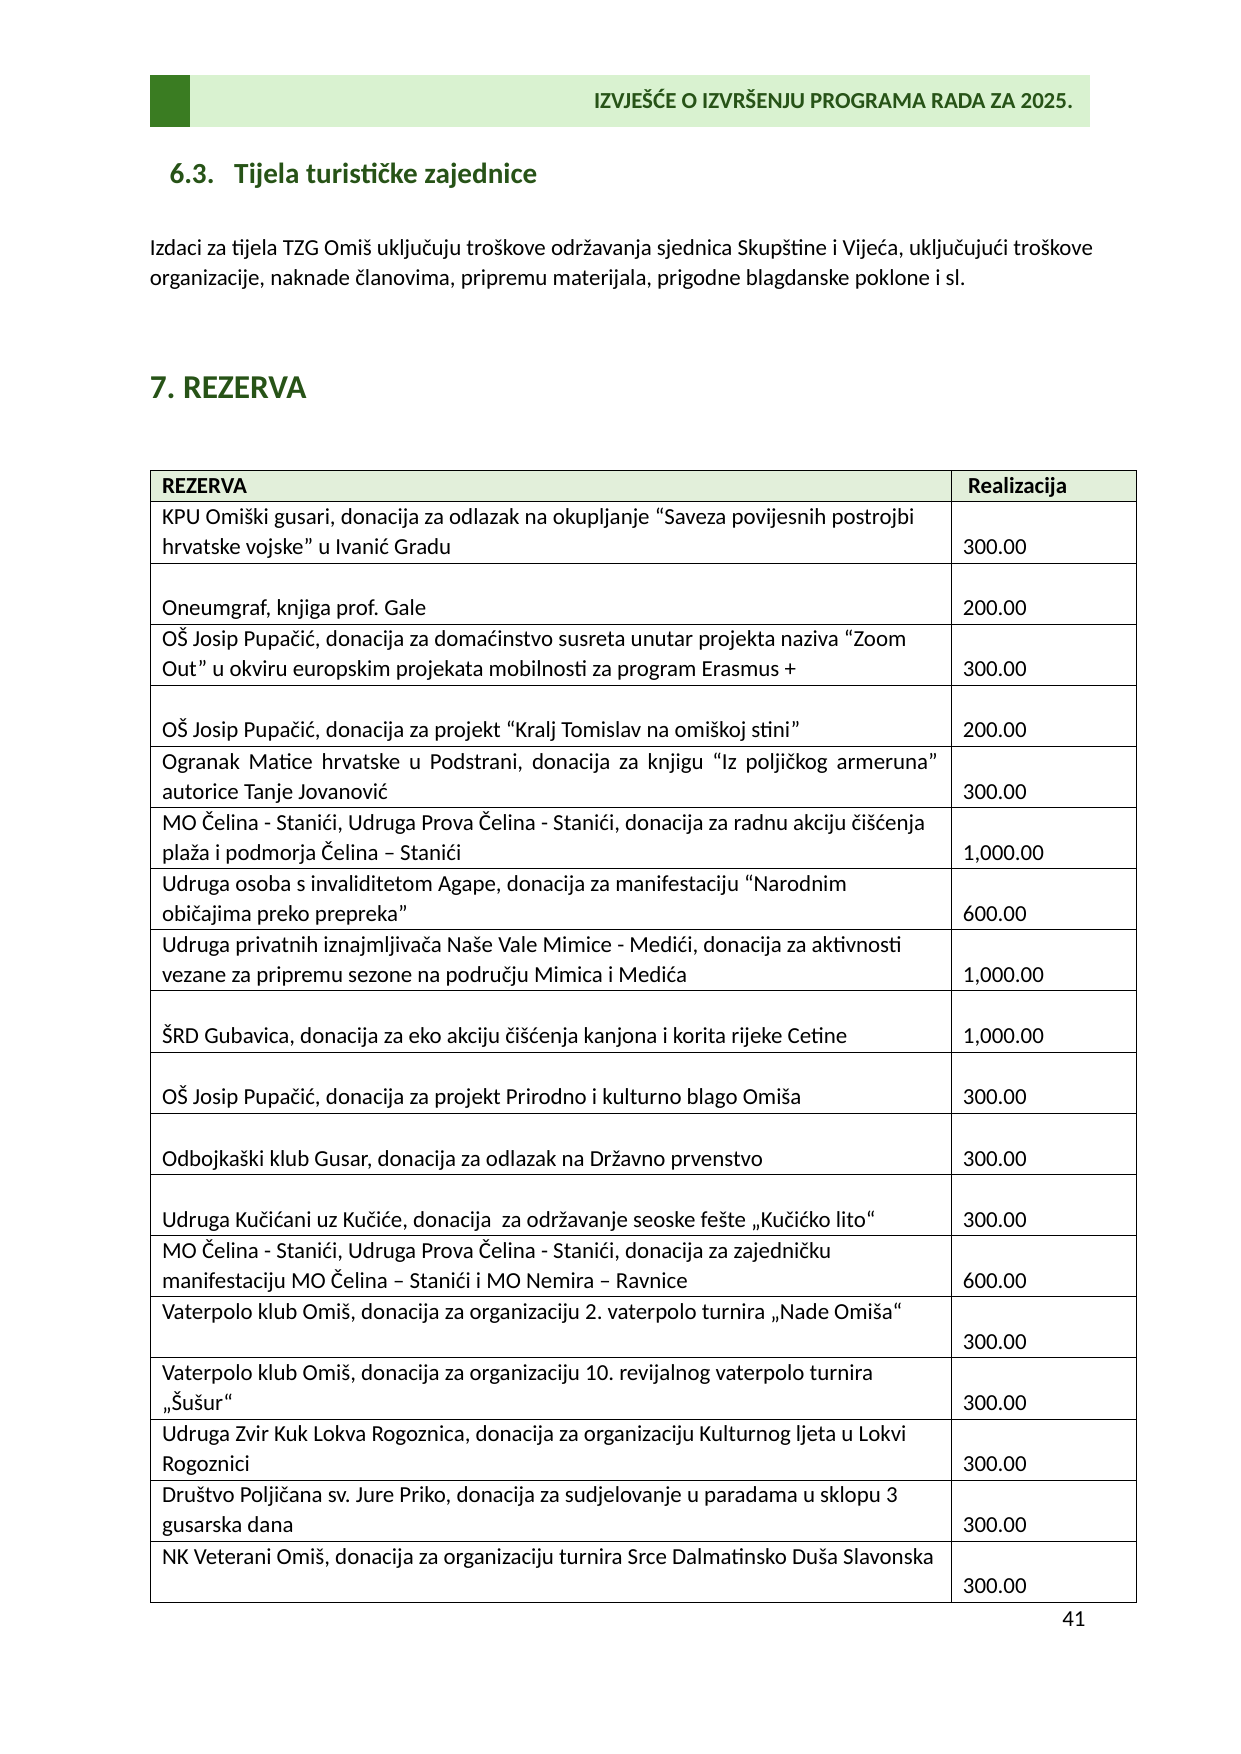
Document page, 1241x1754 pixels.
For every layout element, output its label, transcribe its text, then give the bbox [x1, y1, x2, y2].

table_cell OŠ Josip Pupačić, donacija za projekt Prirodno i kulturno blago Omiša [151, 1053, 951, 1113]
table_header Realizacija [952, 471, 1136, 501]
table_cell Vaterpolo klub Omiš, donacija za organizaciju 2. vaterpolo turnira „Nade Omiša“ [151, 1297, 951, 1357]
table_cell 200.00 [952, 564, 1136, 623]
table_cell 200.00 [952, 686, 1136, 746]
table_cell 300.00 [952, 502, 1136, 562]
table_cell 300.00 [952, 625, 1136, 685]
table_cell NK Veterani Omiš, donacija za organizaciju turnira Srce Dalmatinsko Duša Slavonska [151, 1542, 951, 1602]
subtitle 7. REZERVA [149, 366, 1120, 407]
table_cell 300.00 [952, 1114, 1136, 1174]
table_cell KPU Omiški gusari, donacija za odlazak na okupljanje “Saveza povijesnih postrojbi hrvatske vojske” u Ivanić Gradu [151, 502, 951, 562]
table_cell OŠ Josip Pupačić, donacija za projekt “Kralj Tomislav na omiškoj stini” [151, 686, 951, 746]
table_cell 300.00 [952, 1420, 1136, 1479]
table_cell Udruga Kučićani uz Kučiće, donacija za održavanje seoske fešte „Kučićko lito“ [151, 1175, 951, 1235]
subtitle 6.3. Tijela turističke zajednice [149, 155, 1120, 191]
table_cell 600.00 [952, 869, 1136, 929]
table_cell Društvo Poljičana sv. Jure Priko, donacija za sudjelovanje u paradama u sklopu 3 gusarska dana [151, 1481, 951, 1541]
table_cell 300.00 [952, 1053, 1136, 1113]
table_cell Udruga osoba s invaliditetom Agape, donacija za manifestaciju “Narodnim običajima preko prepreka” [151, 869, 951, 929]
table_cell MO Čelina - Stanići, Udruga Prova Čelina - Stanići, donacija za zajedničku manifestaciju MO Čelina – Stanići i MO Nemira – Ravnice [151, 1236, 951, 1296]
text Izdaci za tijela TZG Omiš uključuju troškove održavanja sjednica Skupštine i Vijeća, uključujući troškove organizacije, naknade članovima, pripremu materijala, prigodne blagdanske poklone i sl. [149, 233, 1118, 291]
table_cell Oneumgraf, knjiga prof. Gale [151, 564, 951, 623]
table_cell ŠRD Gubavica, donacija za eko akciju čišćenja kanjona i korita rijeke Cetine [151, 991, 951, 1052]
table_cell Vaterpolo klub Omiš, donacija za organizaciju 10. revijalnog vaterpolo turnira „Šušur“ [151, 1358, 951, 1418]
table_cell Ogranak Matice hrvatske u Podstrani, donacija za knjigu “Iz poljičkog armeruna” autorice Tanje Jovanović [151, 747, 951, 807]
table_cell 600.00 [952, 1236, 1136, 1296]
table_cell Udruga Zvir Kuk Lokva Rogoznica, donacija za organizaciju Kulturnog ljeta u Lokvi Rogoznici [151, 1420, 951, 1479]
table_cell 300.00 [952, 1297, 1136, 1357]
table_cell 300.00 [952, 1481, 1136, 1541]
table_cell 300.00 [952, 747, 1136, 807]
table_cell Odbojkaški klub Gusar, donacija za odlazak na Državno prvenstvo [151, 1114, 951, 1174]
table_cell 300.00 [952, 1175, 1136, 1235]
table_cell OŠ Josip Pupačić, donacija za domaćinstvo susreta unutar projekta naziva “Zoom Out” u okviru europskim projekata mobilnosti za program Erasmus + [151, 625, 951, 685]
table_cell 300.00 [952, 1358, 1136, 1418]
table_cell 1,000.00 [952, 991, 1136, 1052]
table_header REZERVA [151, 471, 951, 501]
table_cell 300.00 [952, 1542, 1136, 1602]
table_cell Udruga privatnih iznajmljivača Naše Vale Mimice - Medići, donacija za aktivnosti vezane za pripremu sezone na području Mimica i Medića [151, 930, 951, 990]
table_cell 1,000.00 [952, 808, 1136, 868]
table_cell 1,000.00 [952, 930, 1136, 990]
table_cell MO Čelina - Stanići, Udruga Prova Čelina - Stanići, donacija za radnu akciju čišćenja plaža i podmorja Čelina – Stanići [151, 808, 951, 868]
